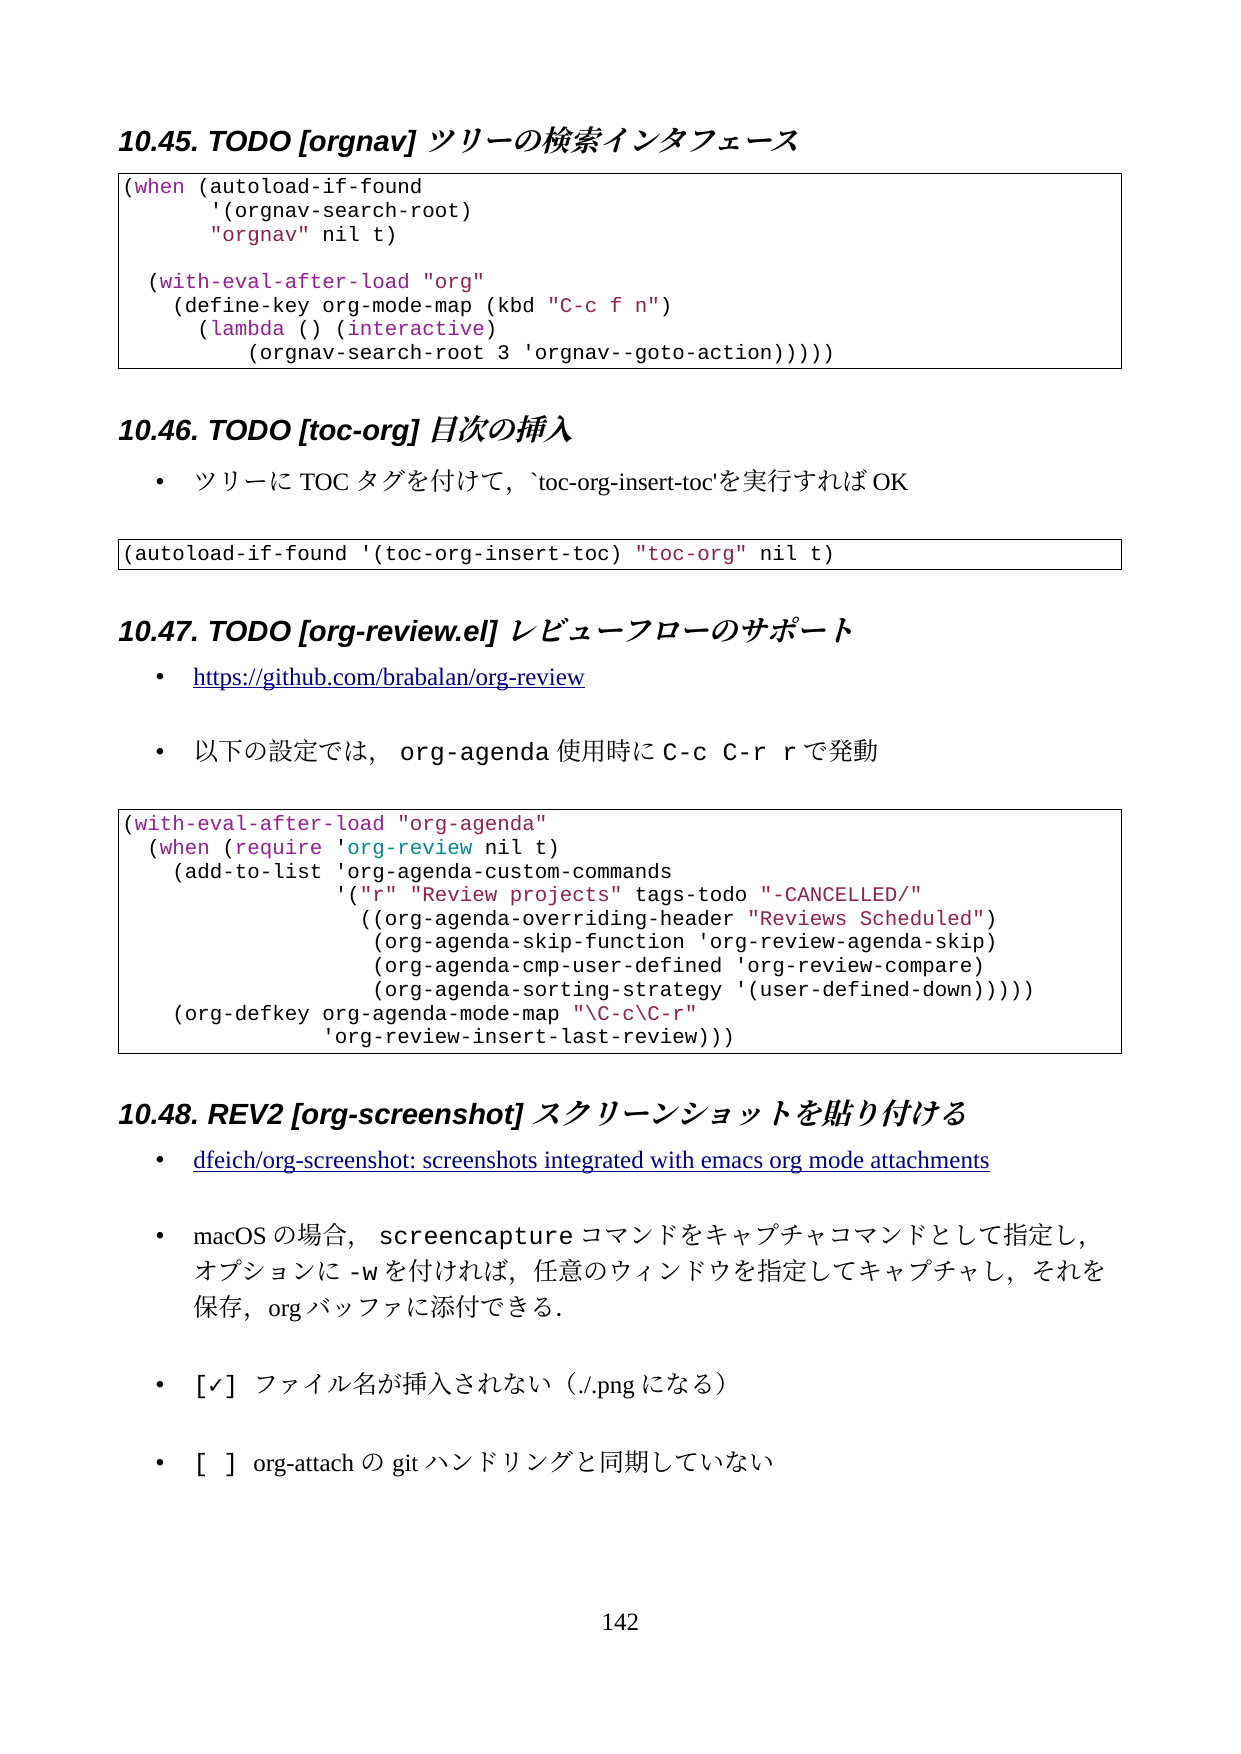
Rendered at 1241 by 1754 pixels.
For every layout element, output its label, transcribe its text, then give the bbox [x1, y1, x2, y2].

text (when (require 'org-review nil t) [119, 833, 1121, 857]
subtitle REV2 [org-screenshot] スクリーンショットを貼り付ける [118, 1091, 1122, 1133]
list macOSの場合， screencapture コマンドをキャプチャコマンドとして指定し，オプションに -w を付ければ，任意のウィンドウを指定してキャプチャし，それを保存，orgバッファに添付できる． [156, 1216, 1122, 1353]
list dfeich/org-screenshot: screenshots integrated with emacs org mode attachments [156, 1146, 1122, 1203]
list https://github.com/brabalan/org-review [156, 662, 1122, 719]
list [ ] org-attach の git ハンドリングと同期していない [156, 1443, 1122, 1508]
subtitle TODO [org-review.el] レビューフローのサポート [118, 607, 1122, 649]
list 以下の設定では， org-agenda 使用時に C-c C-r r で発動 [156, 732, 1122, 797]
text (add-to-list 'org-agenda-custom-commands [119, 857, 1121, 880]
text ((org-agenda-overriding-header "Reviews Scheduled") [119, 904, 1121, 928]
list [✓] ファイル名が挿入されない（./.pngになる） [156, 1365, 1122, 1430]
text (autoload-if-found '(toc-org-insert-toc) "toc-org" nil t) [119, 540, 1121, 569]
text (orgnav-search-root 3 'orgnav--goto-action))))) [119, 338, 1121, 368]
text (lambda () (interactive) [119, 314, 1121, 338]
text (org-agenda-sorting-strategy '(user-defined-down))))) [119, 975, 1121, 998]
text (when (autoload-if-found [119, 174, 1121, 196]
text '("r" "Review projects" tags-todo "-CANCELLED/" [119, 880, 1121, 904]
text (org-defkey org-agenda-mode-map "\C-c\C-r" [119, 998, 1121, 1022]
subtitle TODO [orgnav] ツリーの検索インタフェース [118, 118, 1122, 160]
text (with-eval-after-load "org" [119, 267, 1121, 291]
list ツリーに TOC タグを付けて，`toc-org-insert-toc'を実行すればOK [156, 461, 1122, 526]
text (org-agenda-skip-function 'org-review-agenda-skip) [119, 928, 1121, 951]
text 'org-review-insert-last-review))) [119, 1022, 1121, 1053]
text (with-eval-after-load "org-agenda" [119, 810, 1121, 833]
text (org-agenda-cmp-user-defined 'org-review-compare) [119, 951, 1121, 975]
subtitle TODO [toc-org] 目次の挿入 [118, 407, 1122, 449]
text "orgnav" nil t) [119, 220, 1121, 243]
text '(orgnav-search-root) [119, 196, 1121, 220]
text (define-key org-mode-map (kbd "C-c f n") [119, 291, 1121, 314]
